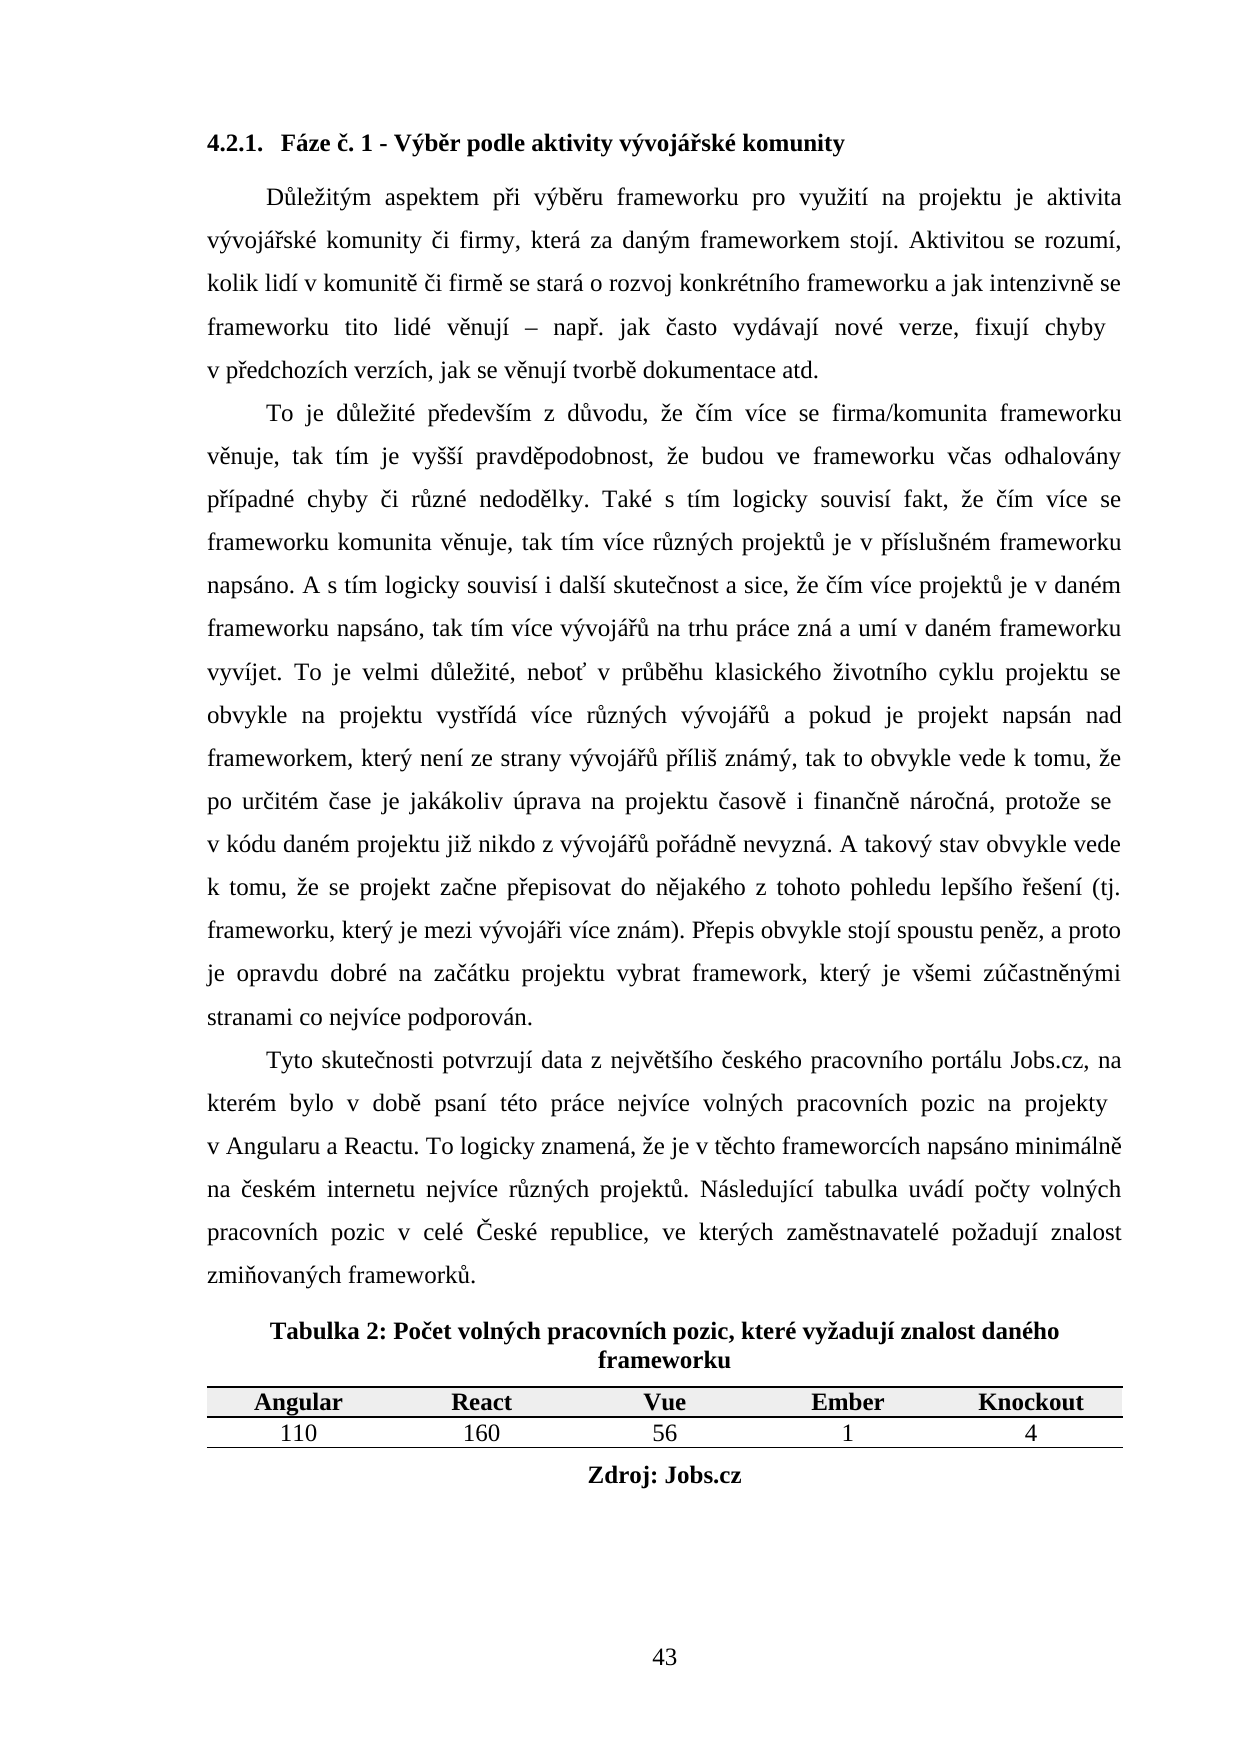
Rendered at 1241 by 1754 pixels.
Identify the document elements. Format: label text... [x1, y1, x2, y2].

table_header Knockout [939, 1388, 1122, 1416]
table_header React [390, 1388, 573, 1416]
table_cell 1 [756, 1418, 939, 1447]
text To je důležité především z důvodu, že čím více se firma/komunita frameworku věnuje, tak tím je vyšší pravděpodobnost, že budou ve frameworku včas odhalovány případné chyby či různé nedodělky. Také s tím logicky souvisí fakt, že čím více se frameworku komunita věnuje, tak tím více různých projektů je v příslušném frameworku napsáno. A s tím logicky souvisí i další skutečnost a sice, že čím více projektů je v daném frameworku napsáno, tak tím více vývojářů na trhu práce zná a umí v daném frameworku vyvíjet. To je velmi důležité, neboť v průběhu klasického životního cyklu projektu se obvykle na projektu vystřídá více různých vývojářů a pokud je projekt napsán nad frameworkem, který není ze strany vývojářů příliš známý, tak to obvykle vede k tomu, že po určitém čase je jakákoliv úprava na projektu časově i finančně náročná, protože se v kódu daném projektu již nikdo z vývojářů pořádně nevyzná. A takový stav obvykle vede k tomu, že se projekt začne přepisovat do nějakého z tohoto pohledu lepšího řešení (tj. frameworku, který je mezi vývojáři více znám). Přepis obvykle stojí spoustu peněz, a proto je opravdu dobré na začátku projektu vybrat framework, který je všemi zúčastněnými stranami co nejvíce podporován. [207, 398, 1122, 1030]
table_header Vue [573, 1388, 756, 1416]
text Zdroj: Jobs.cz [207, 1461, 1122, 1489]
table_header Ember [756, 1388, 939, 1416]
subtitle Fáze č. 1 - Výběr podle aktivity vývojářské komunity [207, 128, 1122, 157]
text Důležitým aspektem při výběru frameworku pro využití na projektu je aktivita vývojářské komunity či firmy, která za daným frameworkem stojí. Aktivitou se rozumí, kolik lidí v komunitě či firmě se stará o rozvoj konkrétního frameworku a jak intenzivně se frameworku tito lidé věnují – např. jak často vydávají nové verze, fixují chyby v předchozích verzích, jak se věnují tvorbě dokumentace atd. [207, 182, 1122, 383]
table_cell 4 [939, 1418, 1122, 1447]
text Tabulka 2: Počet volných pracovních pozic, které vyžadují znalost daného frameworku [207, 1316, 1122, 1373]
table_cell 160 [390, 1418, 573, 1447]
text Tyto skutečnosti potvrzují data z největšího českého pracovního portálu Jobs.cz, na kterém bylo v době psaní této práce nejvíce volných pracovních pozic na projekty v Angularu a Reactu. To logicky znamená, že je v těchto frameworcích napsáno minimálně na českém internetu nejvíce různých projektů. Následující tabulka uvádí počty volných pracovních pozic v celé České republice, ve kterých zaměstnavatelé požadují znalost zmiňovaných frameworků. [207, 1045, 1122, 1289]
table_cell 56 [573, 1418, 756, 1447]
table_cell 110 [207, 1418, 390, 1447]
table_header Angular [207, 1388, 390, 1416]
